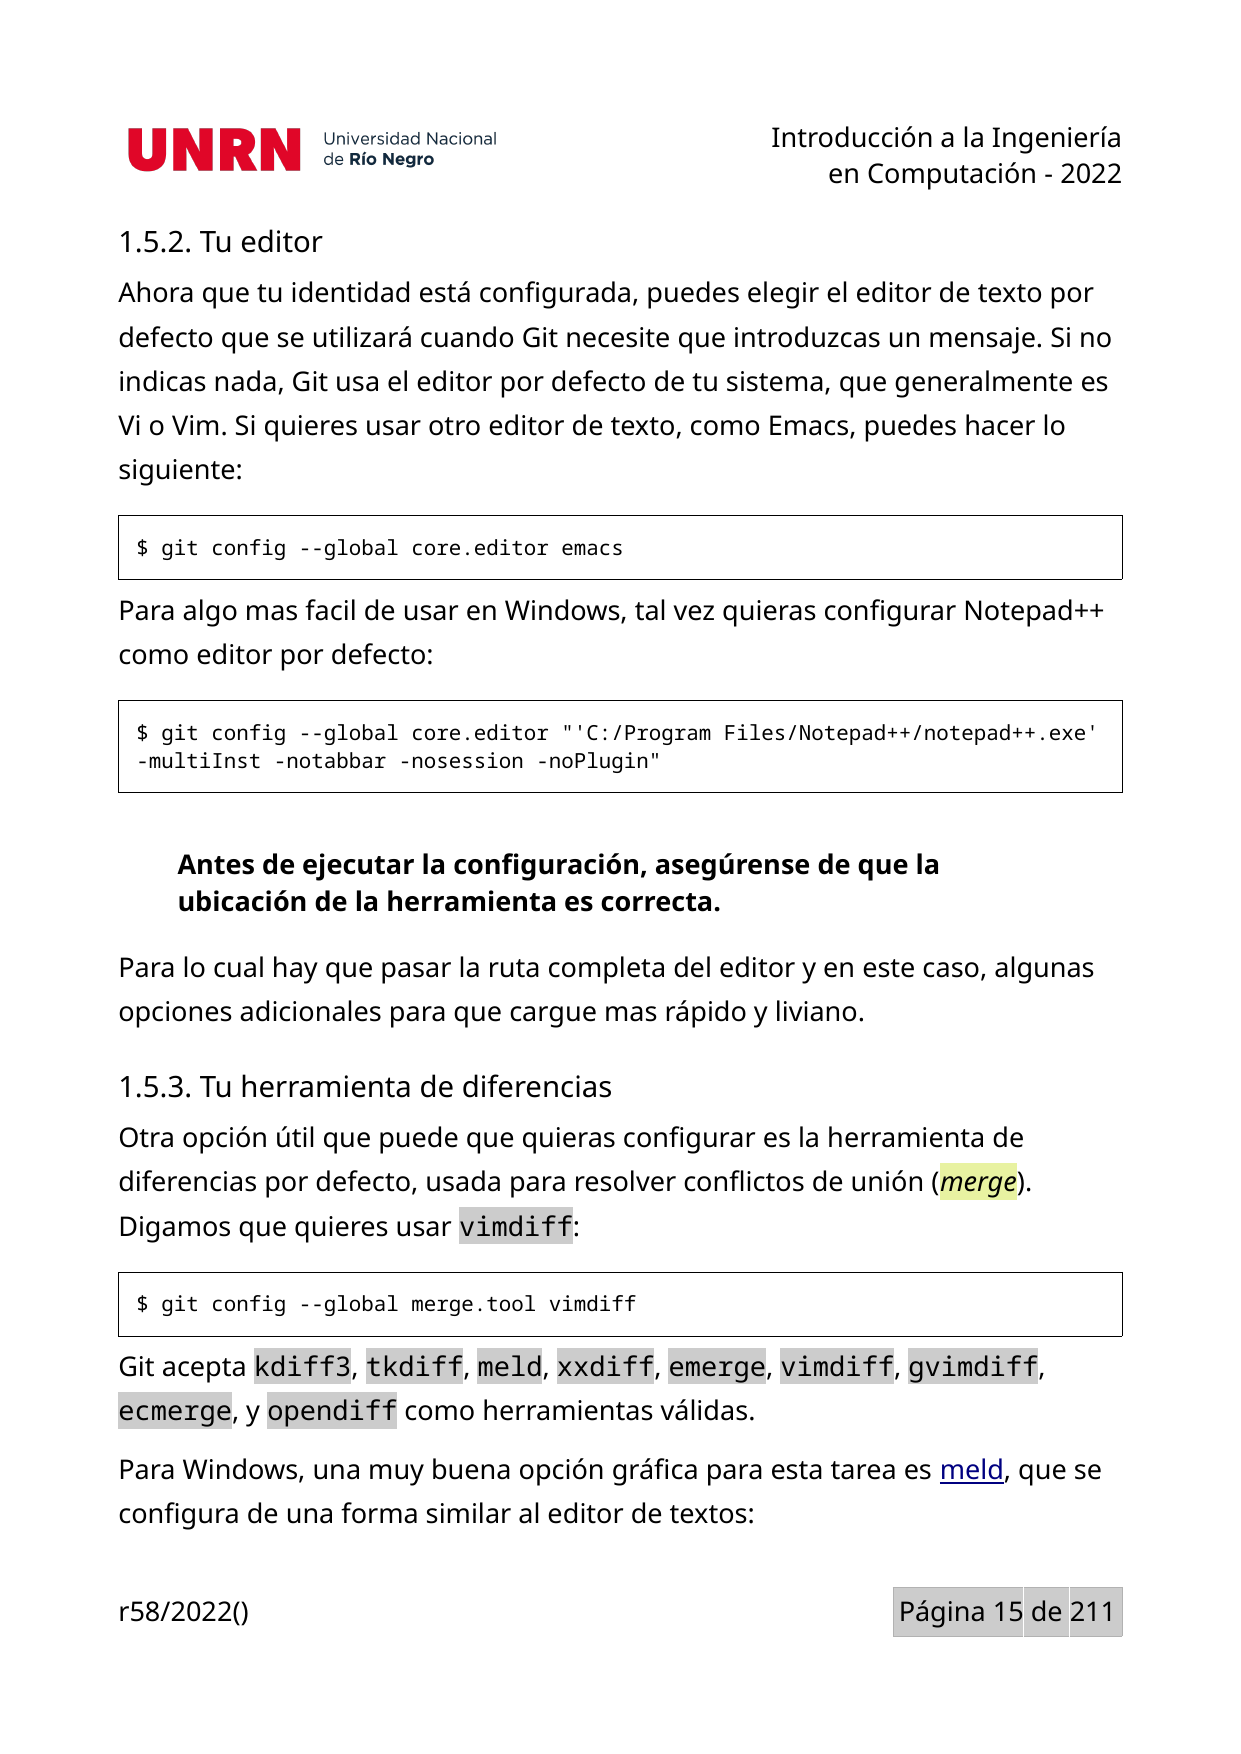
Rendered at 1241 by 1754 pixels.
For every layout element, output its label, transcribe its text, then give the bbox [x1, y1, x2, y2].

text Para Windows, una muy buena opción gráfica para esta tarea es meld, que se configura de una forma similar al editor de textos: [118, 1451, 1122, 1532]
subtitle 1.5.3. Tu herramienta de diferencias [118, 1066, 1122, 1106]
text $ git config --global core.editor "'C:/Program Files/Notepad++/notepad++.exe' -multiInst -notabbar -nosession -noPlugin" [119, 701, 1122, 792]
text Otra opción útil que puede que quieras configurar es la herramienta de diferencias por defecto, usada para resolver conflictos de unión (merge). Digamos que quieres usar vimdiff: [118, 1119, 1122, 1244]
text $ git config --global core.editor emacs [119, 516, 1122, 579]
text Antes de ejecutar la configuración, asegúrense de que la ubicación de la herramienta es correcta. [177, 846, 1063, 919]
subtitle 1.5.2. Tu editor [118, 221, 1122, 261]
picture [118, 118, 505, 180]
text Ahora que tu identidad está configurada, puedes elegir el editor de texto por defecto que se utilizará cuando Git necesite que introduzcas un mensaje. Si no indicas nada, Git usa el editor por defecto de tu sistema, que generalmente es Vi o Vim. Si quieres usar otro editor de texto, como Emacs, puedes hacer lo siguiente: [118, 274, 1122, 487]
text Git acepta kdiff3, tkdiff, meld, xxdiff, emerge, vimdiff, gvimdiff, ecmerge, y opendiff como herramientas válidas. [118, 1348, 1122, 1429]
text Para lo cual hay que pasar la ruta completa del editor y en este caso, algunas opciones adicionales para que cargue mas rápido y liviano. [118, 949, 1122, 1030]
text Para algo mas facil de usar en Windows, tal vez quieras configurar Notepad++ como editor por defecto: [118, 591, 1122, 672]
text $ git config --global merge.tool vimdiff [119, 1273, 1122, 1336]
